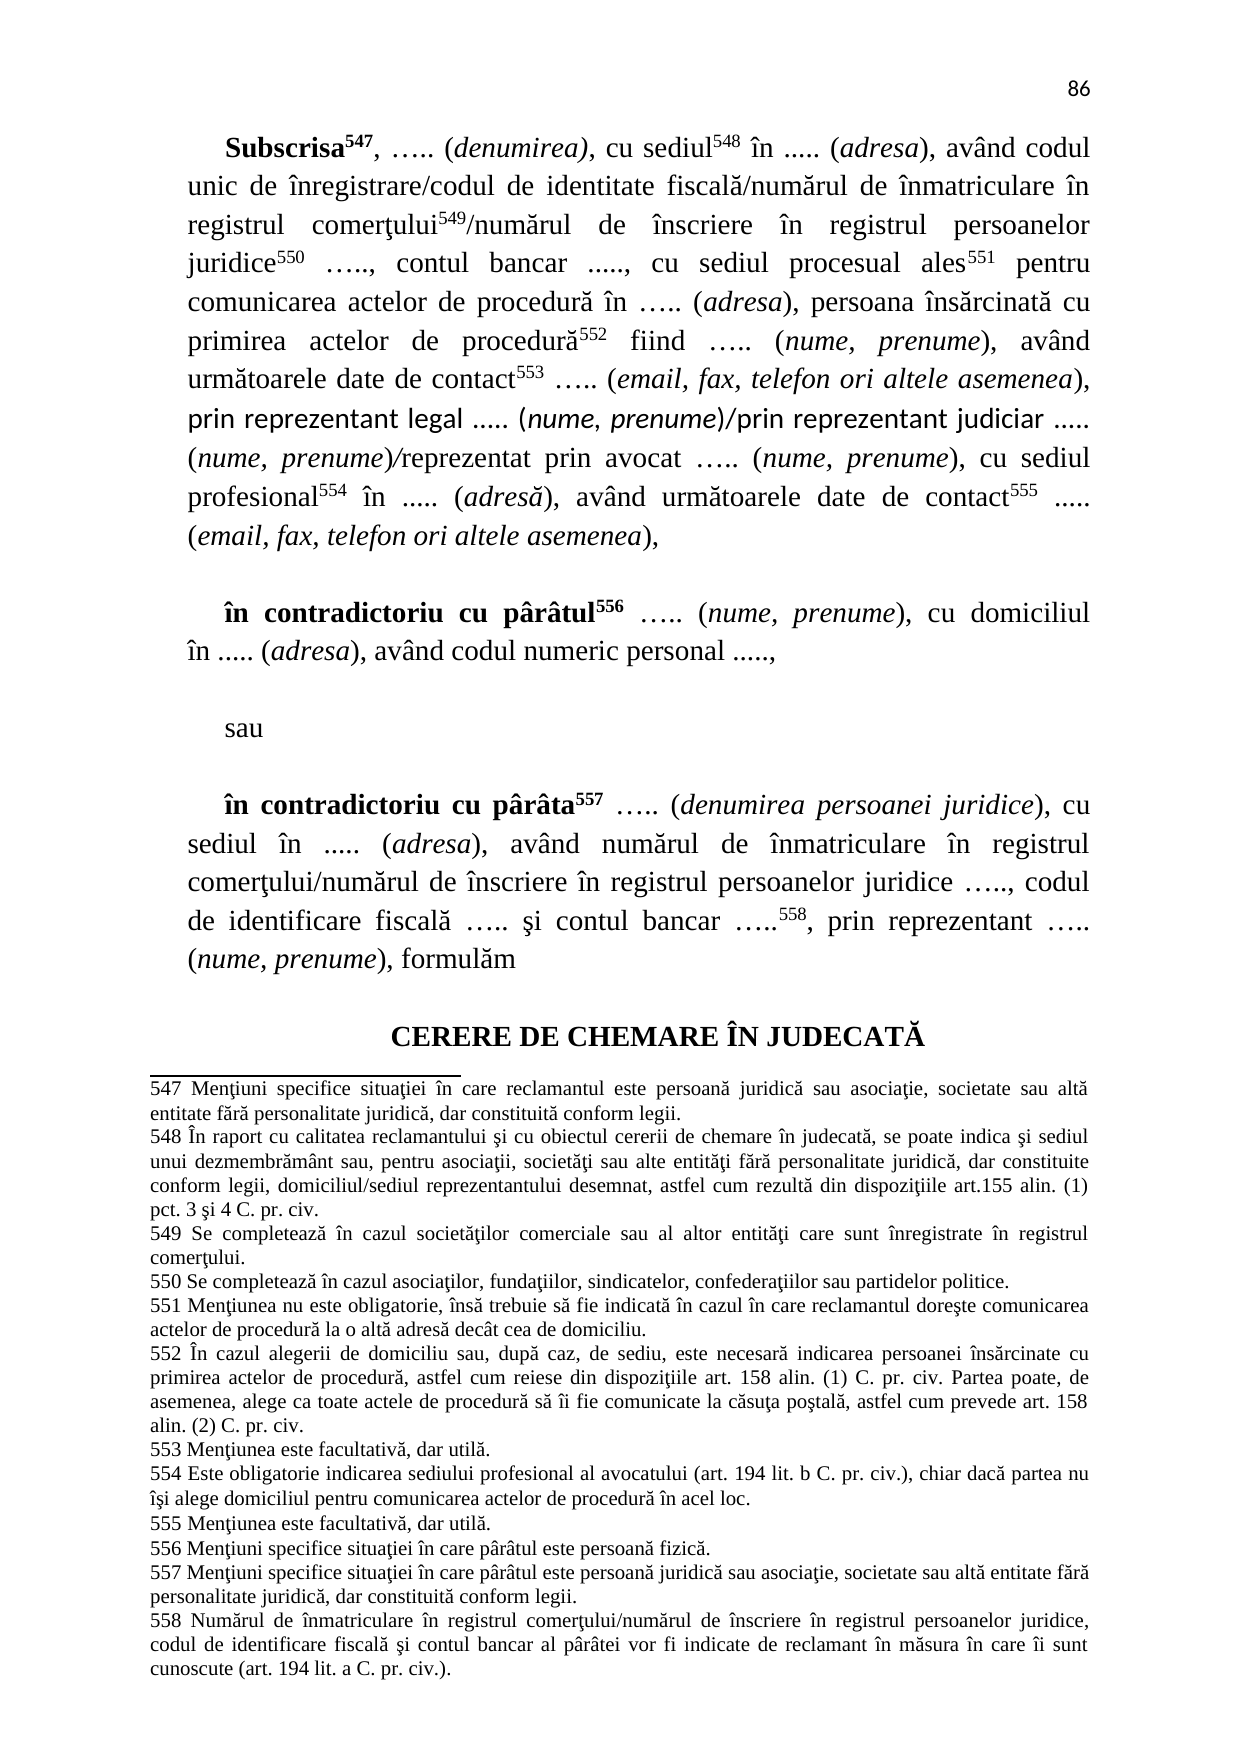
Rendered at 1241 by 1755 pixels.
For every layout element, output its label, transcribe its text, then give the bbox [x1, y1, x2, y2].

text în contradictoriu cu pârâta ….. (denumirea persoanei juridice), cu sediul în ..... (adresa), având numărul de înmatriculare în registrul comerţului/numărul de înscriere în registrul persoanelor juridice ….., codul de identificare fiscală ….. şi contul bancar ….., prin reprezentant ….. (nume, prenume), formulăm [187, 787, 1090, 975]
text sau [187, 710, 1090, 744]
text Menţiunea nu este obligatorie, însă trebuie să fie indicată în cazul în care reclamantul doreşte comunicarea actelor de procedură la o altă adresă decât cea de domiciliu. [150, 1293, 1090, 1341]
text Numărul de înmatriculare în registrul comerţului/numărul de înscriere în registrul persoanelor juridice, codul de identificare fiscală şi contul bancar al pârâtei vor fi indicate de reclamant în măsura în care îi sunt cunoscute (art. 194 lit. a C. pr. civ.). [150, 1608, 1090, 1680]
text În raport cu calitatea reclamantului şi cu obiectul cererii de chemare în judecată, se poate indica şi sediul unui dezmembrământ sau, pentru asociaţii, societăţi sau alte entităţi fără personalitate juridică, dar constituite conform legii, domiciliul/sediul reprezentantului desemnat, astfel cum rezultă din dispoziţiile art.155 alin. (1) pct. 3 şi 4 C. pr. civ. [150, 1124, 1090, 1221]
text CERERE DE CHEMARE ÎN JUDECATĂ [187, 1019, 1090, 1052]
text Menţiuni specifice situaţiei în care pârâtul este persoană fizică. [150, 1536, 1090, 1560]
text în contradictoriu cu pârâtul ….. (nume, prenume), cu domiciliul în ..... (adresa), având codul numeric personal ....., [187, 595, 1090, 667]
text Menţiunea este facultativă, dar utilă. [150, 1437, 1090, 1461]
text În cazul alegerii de domiciliu sau, după caz, de sediu, este necesară indicarea persoanei însărcinate cu primirea actelor de procedură, astfel cum reiese din dispoziţiile art. 158 alin. (1) C. pr. civ. Partea poate, de asemenea, alege ca toate actele de procedură să îi fie comunicate la căsuţa poştală, astfel cum prevede art. 158 alin. (2) C. pr. civ. [150, 1341, 1090, 1437]
text Se completează în cazul asociaţilor, fundaţiilor, sindicatelor, confederaţiilor sau partidelor politice. [150, 1269, 1090, 1293]
text Menţiunea este facultativă, dar utilă. [150, 1509, 1090, 1536]
text Menţiuni specifice situaţiei în care reclamantul este persoană juridică sau asociaţie, societate sau altă entitate fără personalitate juridică, dar constituită conform legii. [150, 1076, 1090, 1124]
text Subscrisa, ….. (denumirea), cu sediul în ..... (adresa), având codul unic de înregistrare/codul de identitate fiscală/numărul de înmatriculare în registrul comerţului/numărul de înscriere în registrul persoanelor juridice ….., contul bancar ....., cu sediul procesual ales pentru comunicarea actelor de procedură în ….. (adresa), persoana însărcinată cu primirea actelor de procedură fiind ….. (nume, prenume), având următoarele date de contact ….. (email, fax, telefon ori altele asemenea), prin reprezentant legal ..... (nume, prenume)/prin reprezentant judiciar ..... (nume, prenume)/reprezentat prin avocat ….. (nume, prenume), cu sediul profesional în ..... (adresă), având următoarele date de contact ..... (email, fax, telefon ori altele asemenea), [187, 130, 1090, 551]
text Este obligatorie indicarea sediului profesional al avocatului (art. 194 lit. b C. pr. civ.), chiar dacă partea nu îşi alege domiciliul pentru comunicarea actelor de procedură în acel loc. [150, 1461, 1090, 1509]
text Menţiuni specifice situaţiei în care pârâtul este persoană juridică sau asociaţie, societate sau altă entitate fără personalitate juridică, dar constituită conform legii. [150, 1560, 1090, 1608]
text Se completează în cazul societăţilor comerciale sau al altor entităţi care sunt înregistrate în registrul comerţului. [150, 1221, 1090, 1269]
